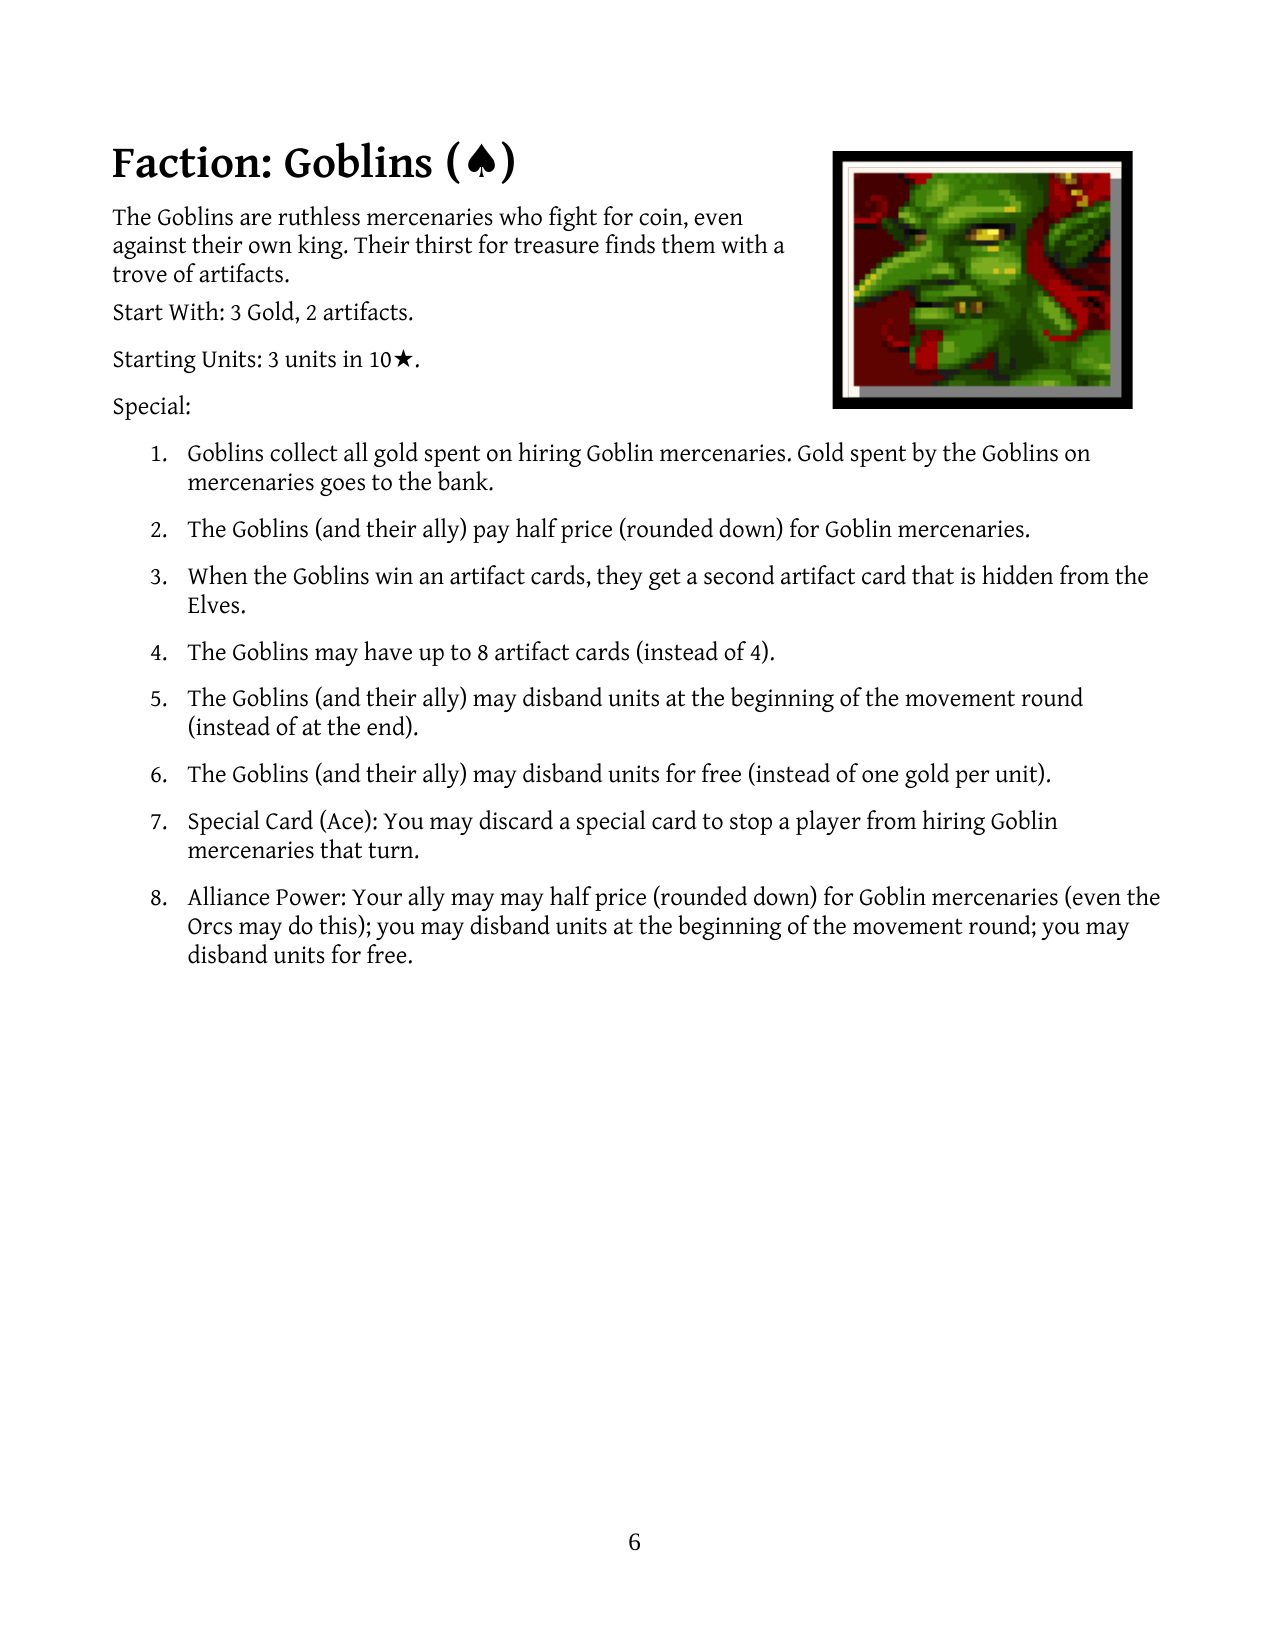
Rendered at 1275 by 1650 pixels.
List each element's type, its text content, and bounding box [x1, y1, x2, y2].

text Special: [112, 393, 1162, 422]
list Alliance Power: Your ally may may half price (rounded down) for Goblin mercenaries (even the Orcs may do this); you may disband units at the beginning of the movement round; you may disband units for free. [150, 883, 1162, 970]
list When the Goblins win an artifact cards, they get a second artifact card that is hidden from the Elves. [150, 562, 1162, 620]
list The Goblins (and their ally) pay half price (rounded down) for Goblin mercenaries. [150, 515, 1162, 544]
list The Goblins (and their ally) may disband units for free (instead of one gold per unit). [150, 761, 1162, 790]
text The Goblins are ruthless mercenaries who fight for coin, even against their own king. Their thirst for treasure finds them with a trove of artifacts. [112, 203, 832, 290]
list Goblins collect all gold spent on hiring Goblin mercenaries. Gold spent by the Goblins on mercenaries goes to the bank. [150, 439, 1162, 497]
list Special Card (Ace): You may discard a special card to stop a player from hiring Goblin mercenaries that turn. [150, 808, 1162, 866]
text [1133, 346, 1162, 375]
text Start With: 3 Gold, 2 artifacts. [112, 299, 832, 328]
text [1133, 299, 1162, 328]
list The Goblins (and their ally) may disband units at the beginning of the movement round (instead of at the end). [150, 685, 1162, 743]
text Starting Units: 3 units in 10★. [112, 346, 832, 375]
picture [832, 151, 1133, 409]
list The Goblins may have up to 8 artifact cards (instead of 4). [150, 638, 1162, 667]
subtitle Faction: Goblins (♠) [112, 137, 1162, 191]
